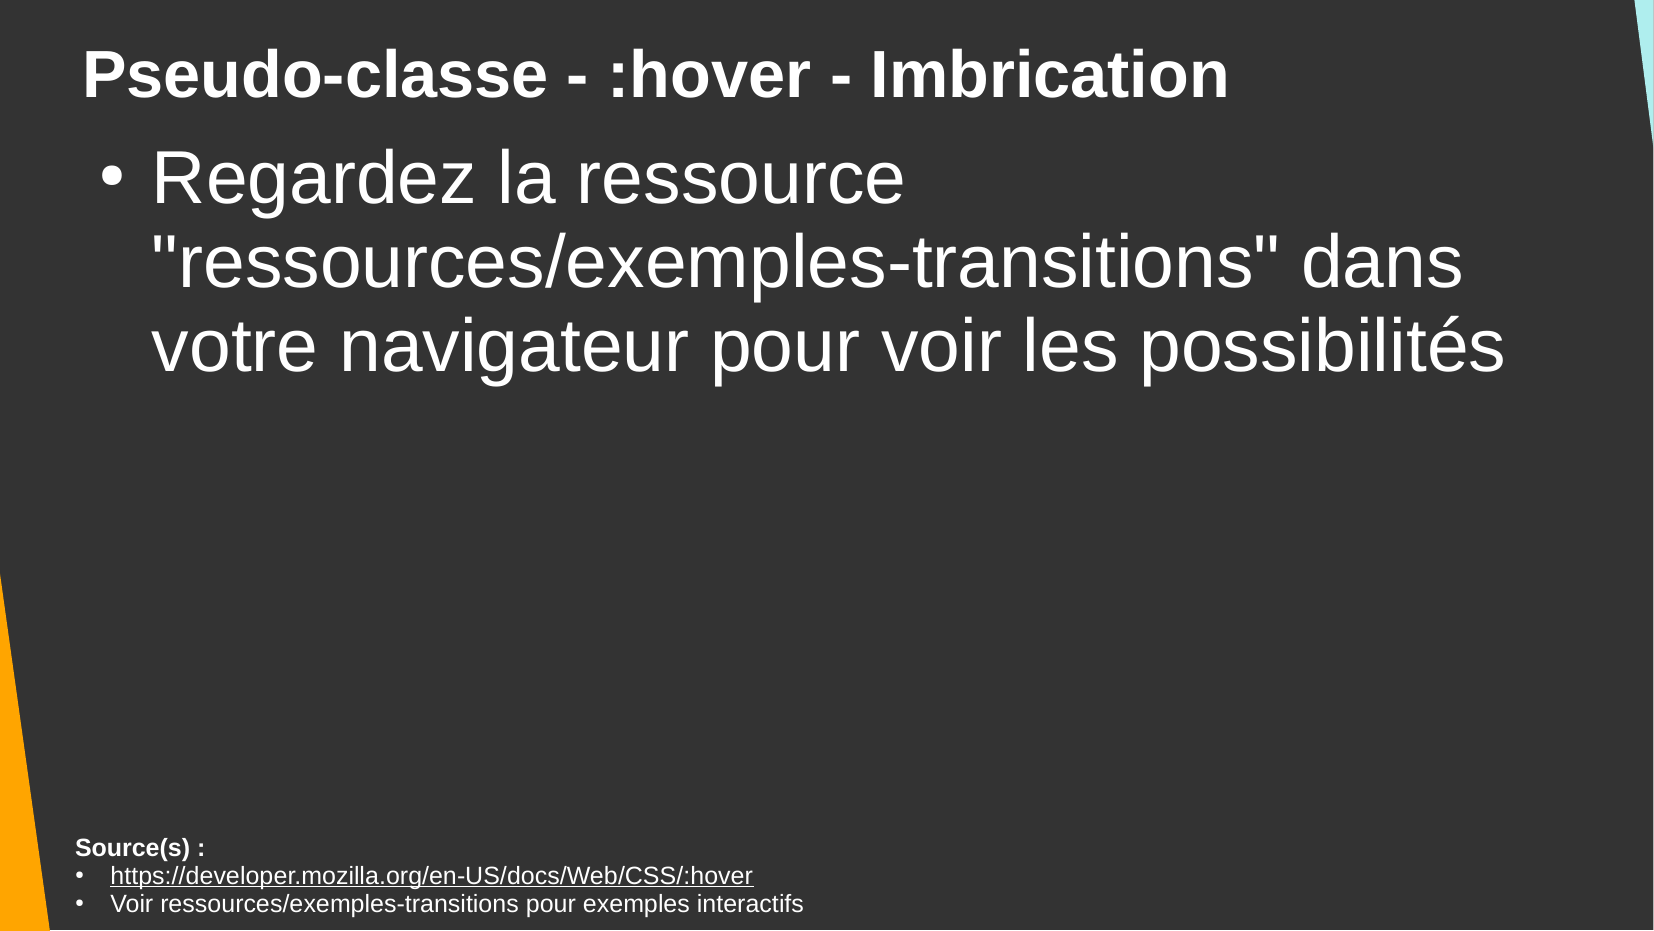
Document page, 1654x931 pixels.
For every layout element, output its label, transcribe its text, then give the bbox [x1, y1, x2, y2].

text_box [0, 573, 50, 931]
text_box Source(s) : https://developer.mozilla.org/en-US/docs/Web/CSS/:hover Voir ressources/exemples-transitions pour exemples interactifs [60, 826, 1546, 926]
title Pseudo-classe - :hover - Imbrication [82, 37, 1571, 114]
text_box [1634, 0, 1654, 153]
list Regardez la ressource "ressources/exemples-transitions" dans votre navigateur pour voir les possibilités [80, 135, 1620, 626]
